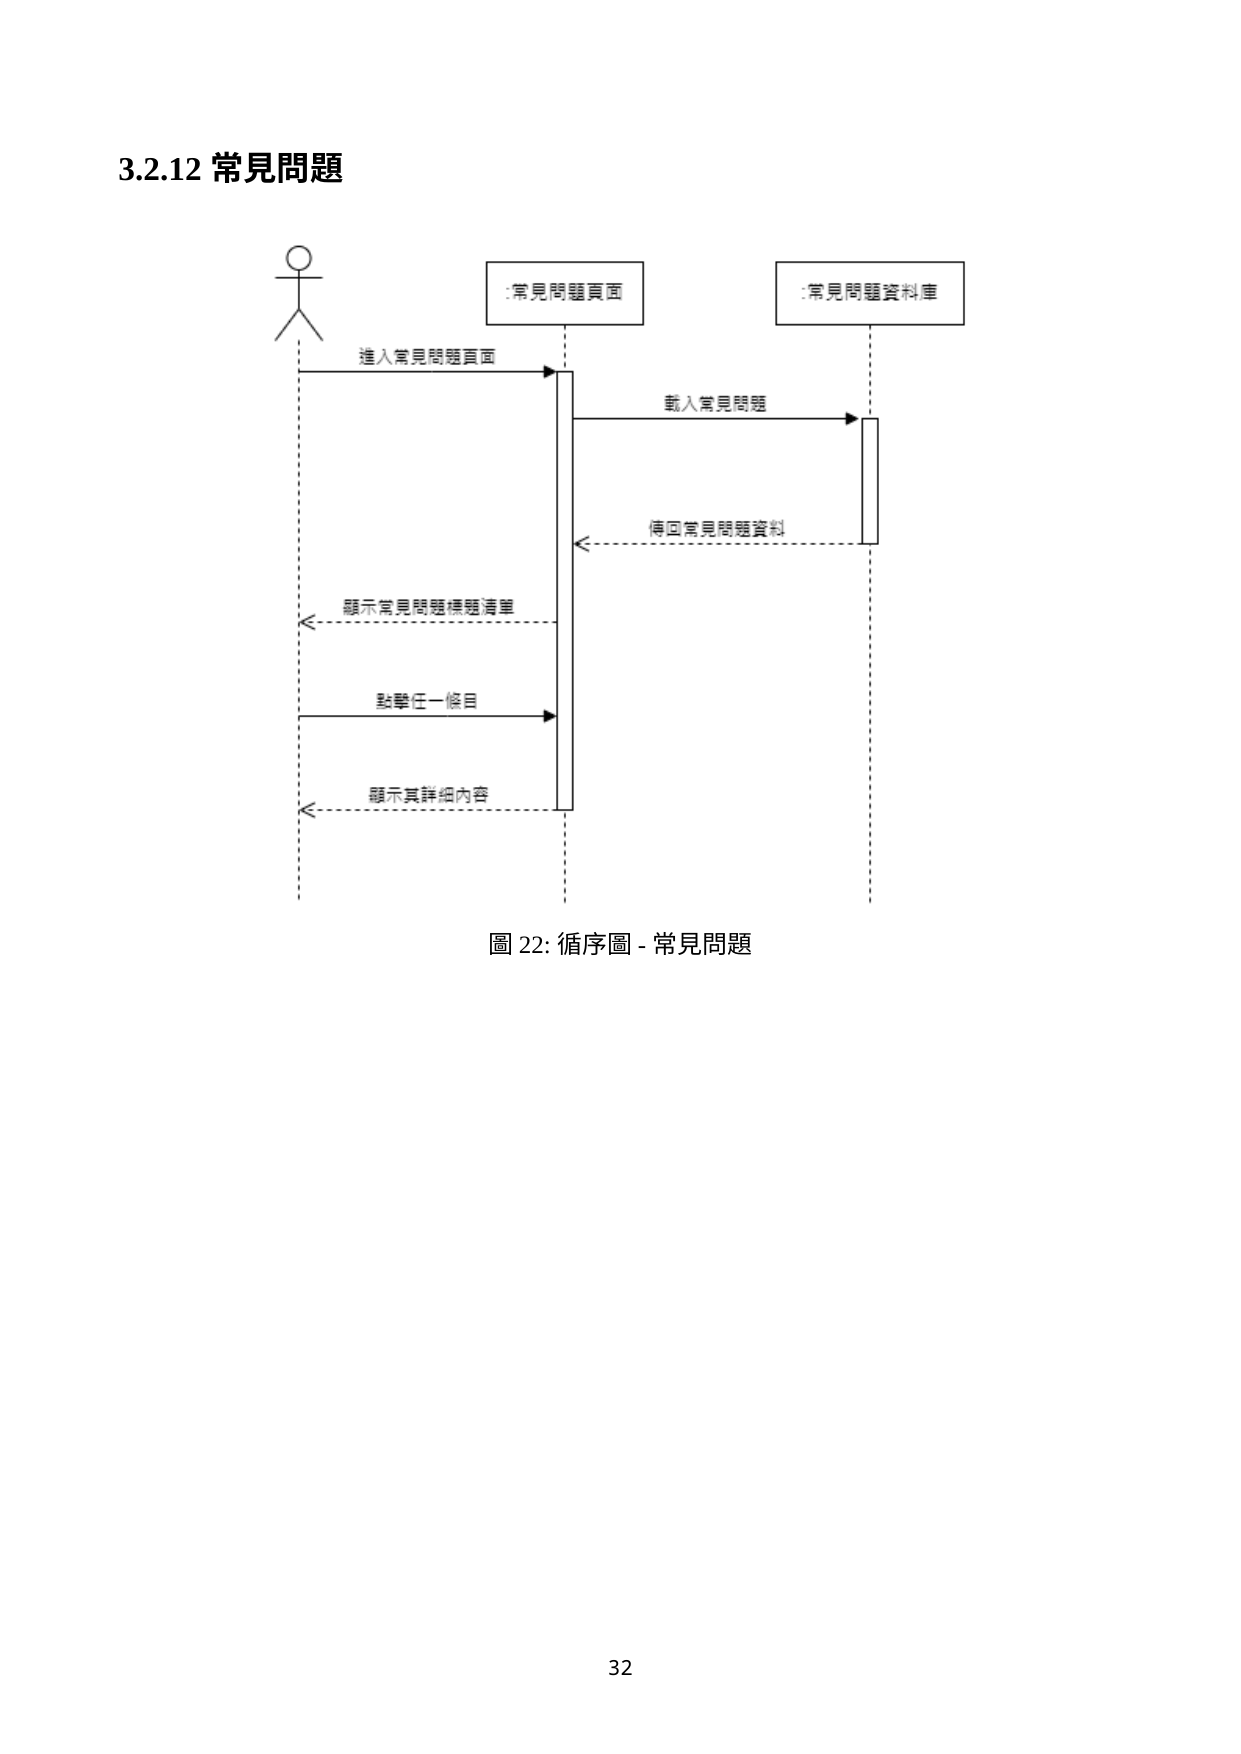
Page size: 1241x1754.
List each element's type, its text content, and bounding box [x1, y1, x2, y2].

picture [264, 235, 976, 916]
text 圖 22: 循序圖 - 常見問題 [265, 916, 976, 960]
subtitle 3.2.12 常見問題 [118, 142, 1122, 190]
